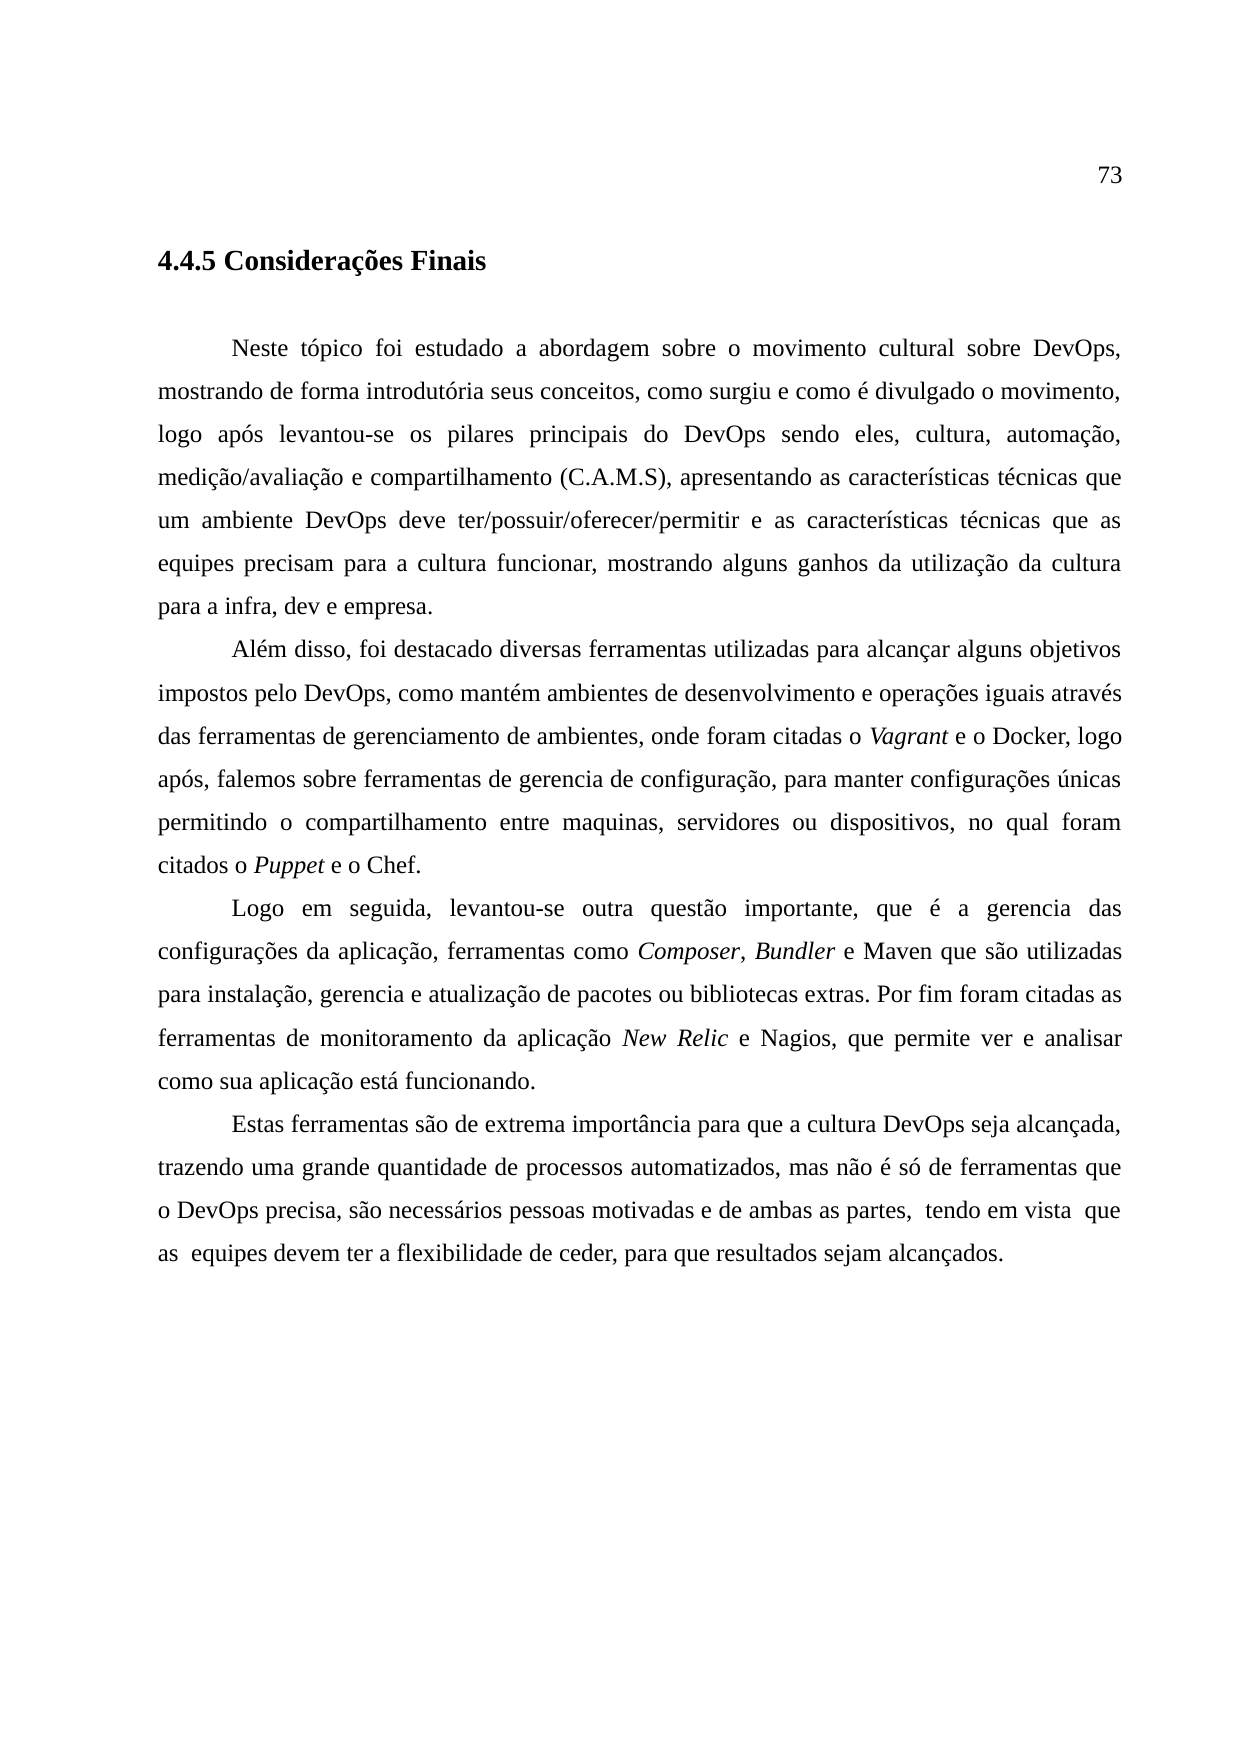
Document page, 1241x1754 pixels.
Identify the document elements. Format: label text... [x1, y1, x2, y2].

text Neste tópico foi estudado a abordagem sobre o movimento cultural sobre DevOps, mostrando de forma introdutória seus conceitos, como surgiu e como é divulgado o movimento, logo após levantou-se os pilares principais do DevOps sendo eles, cultura, automação, medição/avaliação e compartilhamento (C.A.M.S), apresentando as características técnicas que um ambiente DevOps deve ter/possuir/oferecer/permitir e as características técnicas que as equipes precisam para a cultura funcionar, mostrando alguns ganhos da utilização da cultura para a infra, dev e empresa. [158, 333, 1122, 620]
text Logo em seguida, levantou-se outra questão importante, que é a gerencia das configurações da aplicação, ferramentas como Composer, Bundler e Maven que são utilizadas para instalação, gerencia e atualização de pacotes ou bibliotecas extras. Por fim foram citadas as ferramentas de monitoramento da aplicação New Relic e Nagios, que permite ver e analisar como sua aplicação está funcionando. [158, 893, 1122, 1094]
subtitle 4.4.5 Considerações Finais [158, 243, 1122, 277]
text Estas ferramentas são de extrema importância para que a cultura DevOps seja alcançada, trazendo uma grande quantidade de processos automatizados, mas não é só de ferramentas que o DevOps precisa, são necessários pessoas motivadas e de ambas as partes, tendo em vista que as equipes devem ter a flexibilidade de ceder, para que resultados sejam alcançados. [158, 1109, 1122, 1267]
text Além disso, foi destacado diversas ferramentas utilizadas para alcançar alguns objetivos impostos pelo DevOps, como mantém ambientes de desenvolvimento e operações iguais através das ferramentas de gerenciamento de ambientes, onde foram citadas o Vagrant e o Docker, logo após, falemos sobre ferramentas de gerencia de configuração, para manter configurações únicas permitindo o compartilhamento entre maquinas, servidores ou dispositivos, no qual foram citados o Puppet e o Chef. [158, 634, 1122, 879]
